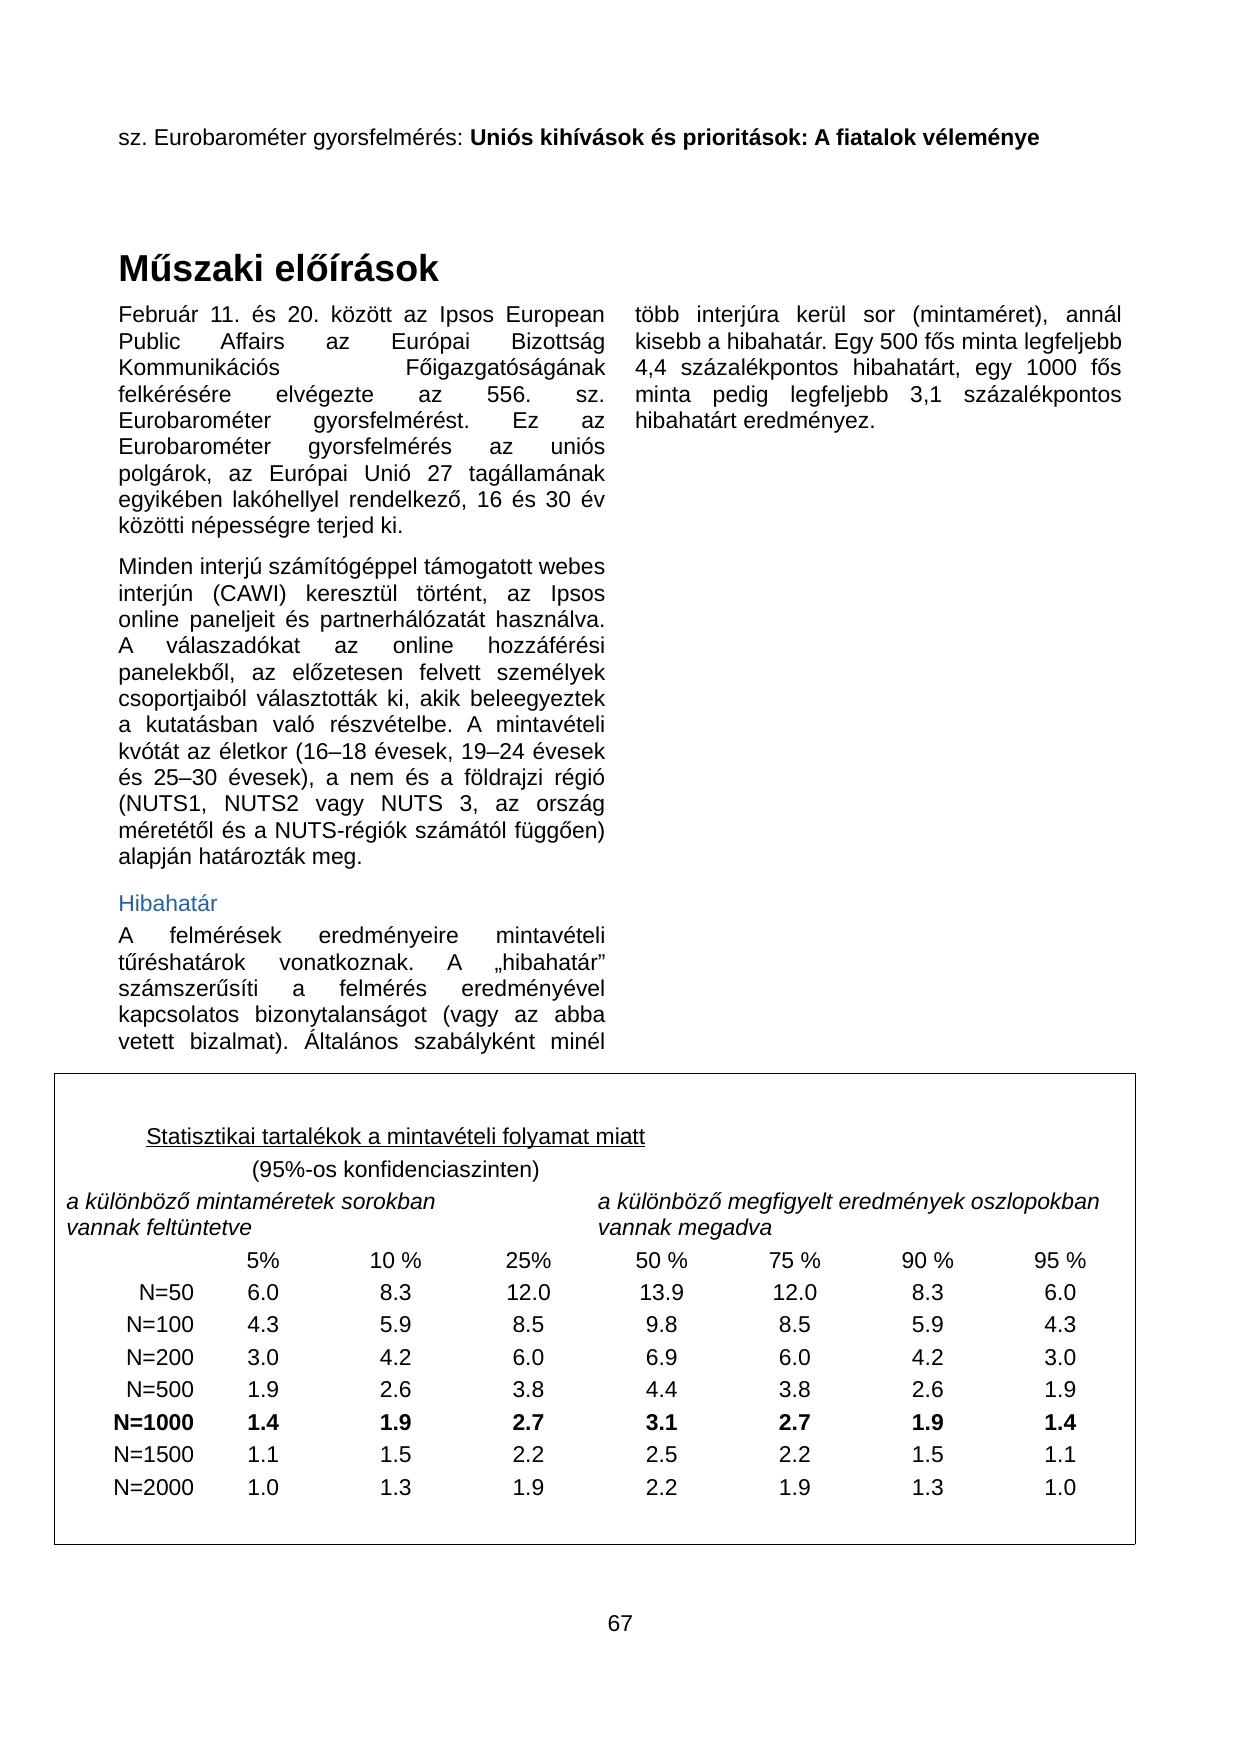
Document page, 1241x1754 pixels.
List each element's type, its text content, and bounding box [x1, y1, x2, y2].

table_cell 1,4 [197, 1406, 329, 1438]
table_cell 3,0 [197, 1341, 329, 1373]
table_cell 4,2 [861, 1341, 994, 1373]
table_cell 2,2 [728, 1438, 861, 1470]
table_cell 25% [462, 1244, 595, 1276]
table_cell N=1000 [63, 1406, 197, 1438]
table_cell N=100 [63, 1309, 197, 1341]
table_cell 4,3 [994, 1309, 1126, 1341]
table_cell a különböző megfigyelt eredmények oszlopokban vannak megadva [595, 1185, 1126, 1244]
table_cell 5,9 [329, 1309, 462, 1341]
table_header [861, 1120, 994, 1153]
table_cell 13,9 [595, 1276, 728, 1308]
table_cell 1,9 [197, 1373, 329, 1406]
table_cell 2,2 [595, 1470, 728, 1503]
text A felmérések eredményeire mintavételi tűréshatárok vonatkoznak. A „hibahatár” számszerűsíti a felmérés eredményével kapcsolatos bizonytalanságot (vagy az abba vetett bizalmat). Általános szabályként minél [118, 922, 605, 1054]
table_header [994, 1120, 1126, 1153]
table_header Statisztikai tartalékok a mintavételi folyamat miatt [63, 1120, 728, 1153]
table_cell 2,7 [728, 1406, 861, 1438]
table_cell 5% [197, 1244, 329, 1276]
table_cell 1,9 [329, 1406, 462, 1438]
table_cell 1,9 [462, 1470, 595, 1503]
table_cell 12,0 [462, 1276, 595, 1308]
table_cell [994, 1153, 1126, 1185]
table_cell 1,1 [994, 1438, 1126, 1470]
table_cell 6,0 [994, 1276, 1126, 1308]
table_cell 4,3 [197, 1309, 329, 1341]
table_cell 6,0 [462, 1341, 595, 1373]
table_cell 75 % [728, 1244, 861, 1276]
table_header [728, 1120, 861, 1153]
table_cell 2,7 [462, 1406, 595, 1438]
table_cell 1,9 [861, 1406, 994, 1438]
table_cell 12,0 [728, 1276, 861, 1308]
table_cell 3,8 [728, 1373, 861, 1406]
table_cell 5,9 [861, 1309, 994, 1341]
table_cell N=50 [63, 1276, 197, 1308]
table_cell 2,6 [329, 1373, 462, 1406]
table_cell [728, 1153, 861, 1185]
table_cell 1,5 [861, 1438, 994, 1470]
table_cell 8,5 [462, 1309, 595, 1341]
table_cell 2,6 [861, 1373, 994, 1406]
table_cell 6,9 [595, 1341, 728, 1373]
table_cell 1,0 [197, 1470, 329, 1503]
table_cell 1,9 [728, 1470, 861, 1503]
table_cell 2,5 [595, 1438, 728, 1470]
table_cell N=2000 [63, 1470, 197, 1503]
table_cell 6,0 [728, 1341, 861, 1373]
table_cell 9,8 [595, 1309, 728, 1341]
table_cell 1,3 [861, 1470, 994, 1503]
table_cell 1,5 [329, 1438, 462, 1470]
table_cell 1,9 [994, 1373, 1126, 1406]
table_cell 3,0 [994, 1341, 1126, 1373]
text [55, 1074, 1135, 1544]
table_cell [63, 1244, 197, 1276]
table_cell 1,1 [197, 1438, 329, 1470]
table_cell 3,8 [462, 1373, 595, 1406]
table_cell 2,2 [462, 1438, 595, 1470]
table_cell 10 % [329, 1244, 462, 1276]
table_cell a különböző mintaméretek sorokban vannak feltüntetve [63, 1185, 462, 1244]
table_cell 50 % [595, 1244, 728, 1276]
text Február 11. és 20. között az Ipsos European Public Affairs az Európai Bizottság Kommunikációs Főigazgatóságának felkérésére elvégezte az 556. sz. Eurobarométer gyorsfelmérést. Ez az Eurobarométer gyorsfelmérés az uniós polgárok, az Európai Unió 27 tagállamának egyikében lakóhellyel rendelkező, 16 és 30 év közötti népességre terjed ki. [118, 301, 605, 539]
table_cell N=500 [63, 1373, 197, 1406]
table_cell 95 % [994, 1244, 1126, 1276]
text Hibahatár [118, 890, 605, 916]
table_cell 8,3 [329, 1276, 462, 1308]
text több interjúra kerül sor (mintaméret), annál kisebb a hibahatár. Egy 500 fős minta legfeljebb 4,4 százalékpontos hibahatárt, egy 1000 fős minta pedig legfeljebb 3,1 százalékpontos hibahatárt eredményez. [635, 301, 1122, 433]
table_cell 4,2 [329, 1341, 462, 1373]
table_cell 1,3 [329, 1470, 462, 1503]
table_cell (95%-os konfidenciaszinten) [63, 1153, 728, 1185]
table_cell 1,4 [994, 1406, 1126, 1438]
table_cell N=200 [63, 1341, 197, 1373]
table_cell 3,1 [595, 1406, 728, 1438]
table_cell 8,3 [861, 1276, 994, 1308]
table_cell 4,4 [595, 1373, 728, 1406]
table_cell 8,5 [728, 1309, 861, 1341]
table_cell [861, 1153, 994, 1185]
table_cell [462, 1185, 595, 1244]
table_cell N=1500 [63, 1438, 197, 1470]
table_cell 1,0 [994, 1470, 1126, 1503]
subtitle Műszaki előírások [118, 246, 1122, 289]
table_cell 90 % [861, 1244, 994, 1276]
table_cell 6,0 [197, 1276, 329, 1308]
text Minden interjú számítógéppel támogatott webes interjún (CAWI) keresztül történt, az Ipsos online paneljeit és partnerhálózatát használva. A válaszadókat az online hozzáférési panelekből, az előzetesen felvett személyek csoportjaiból választották ki, akik beleegyeztek a kutatásban való részvételbe. A mintavételi kvótát az életkor (16–18 évesek, 19–24 évesek és 25–30 évesek), a nem és a földrajzi régió (NUTS1, NUTS2 vagy NUTS 3, az ország méretétől és a NUTS-régiók számától függően) alapján határozták meg. [118, 553, 605, 869]
